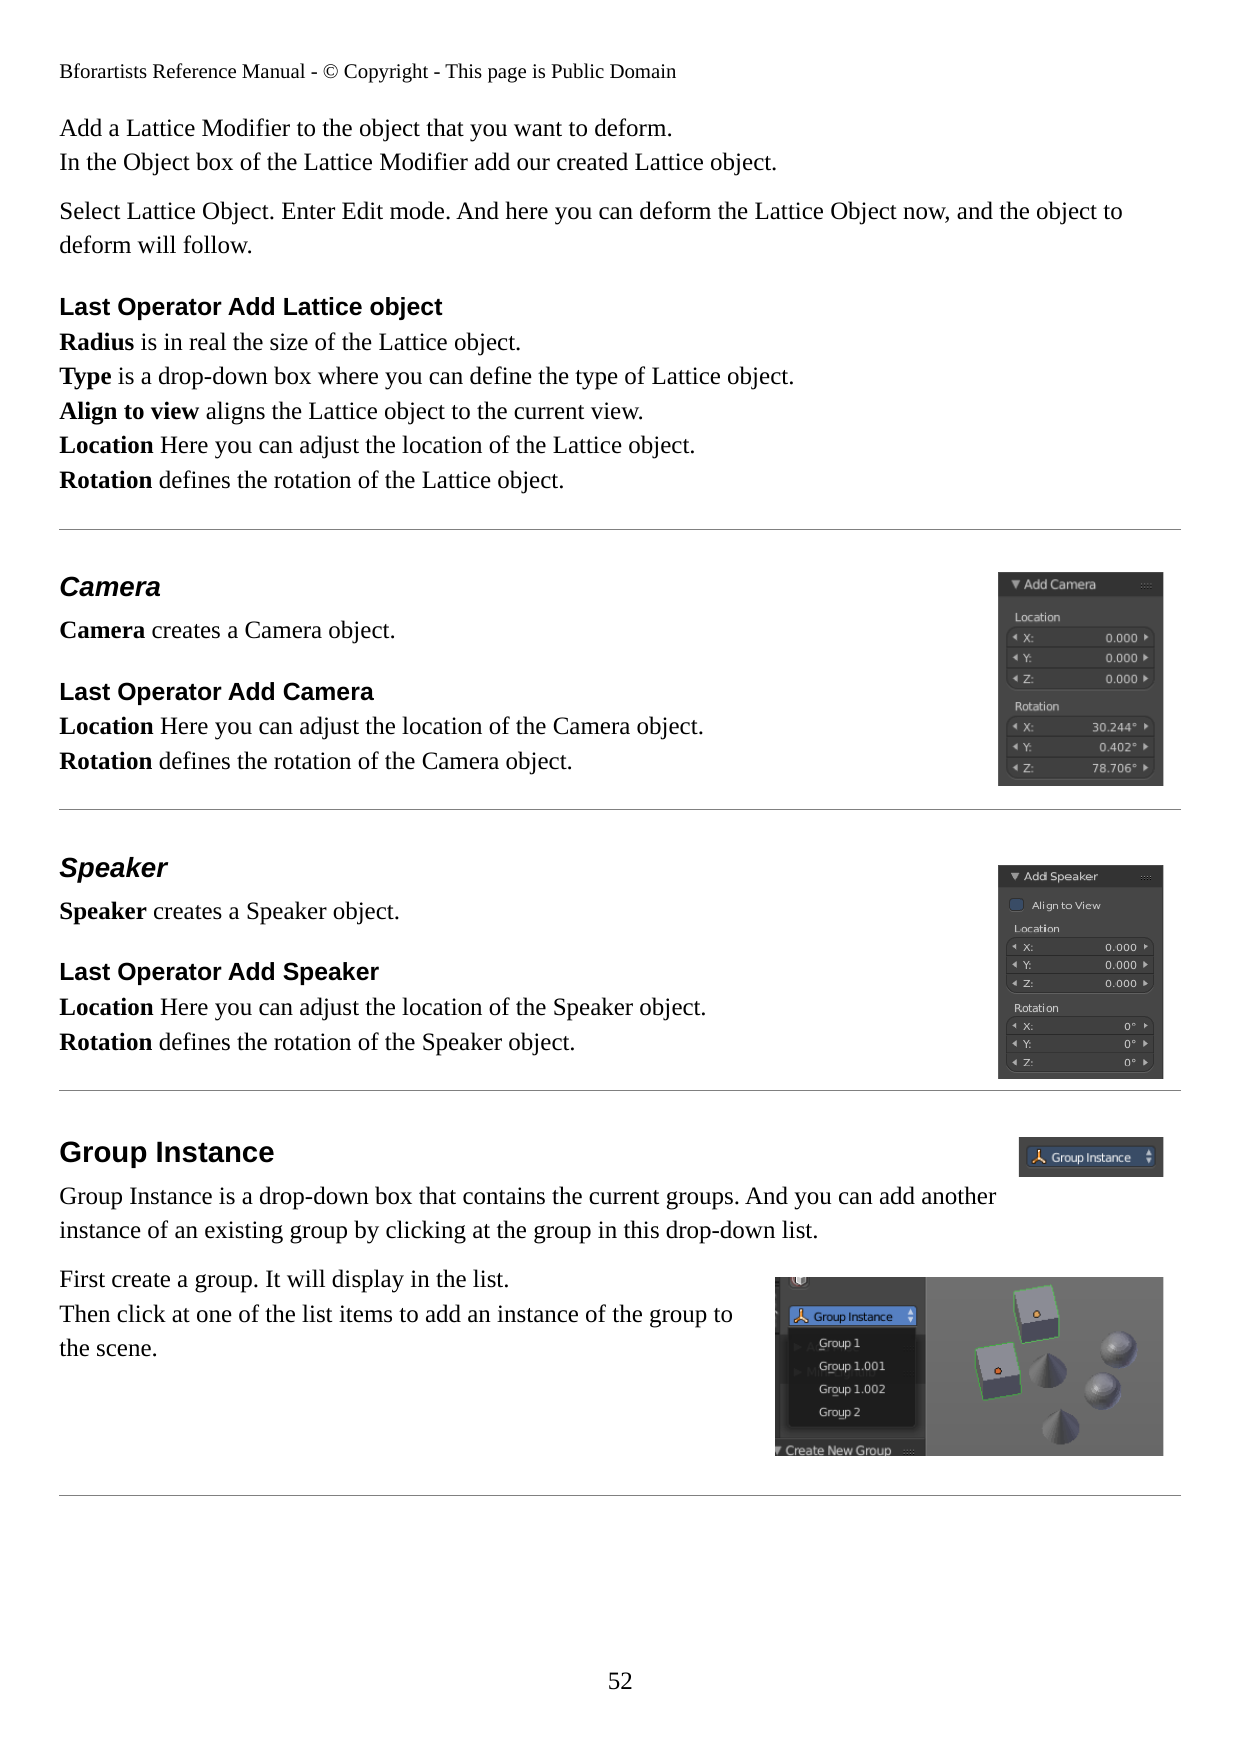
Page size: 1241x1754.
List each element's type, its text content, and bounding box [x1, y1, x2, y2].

picture [1018, 1137, 1164, 1177]
text First create a group. It will display in the list. Then click at one of the list items to add an instance of the group to the scene. [59, 1264, 1181, 1362]
subtitle Last Operator Add Camera [59, 677, 998, 705]
subtitle Camera [59, 571, 1181, 602]
subtitle Group Instance [59, 1134, 1181, 1168]
text Add a Lattice Modifier to the object that you want to deform. In the Object box of the Lattice Modifier add our created Lattice object. [59, 113, 1181, 176]
picture [775, 1277, 1164, 1456]
text Select Lattice Object. Enter Edit mode. And here you can deform the Lattice Object now, and the object to deform will follow. [59, 196, 1181, 259]
text Location Here you can adjust the location of the Camera object. Rotation defines the rotation of the Camera object. [59, 711, 998, 774]
text Speaker creates a Speaker object. [59, 896, 998, 925]
subtitle Speaker [59, 852, 1181, 883]
subtitle Last Operator Add Speaker [59, 957, 998, 986]
text Camera creates a Camera object. [59, 615, 998, 644]
picture [998, 572, 1164, 786]
text Group Instance is a drop-down box that contains the current groups. And you can add another instance of an existing group by clicking at the group in this drop-down list. [59, 1181, 1181, 1244]
text Radius is in real the size of the Lattice object. Type is a drop-down box where you can define the type of Lattice object. Align to view aligns the Lattice object to the current view. Location Here you can adjust the location of the Lattice object. Rotation defines the rotation of the Lattice object. [59, 327, 1181, 494]
text Location Here you can adjust the location of the Speaker object. Rotation defines the rotation of the Speaker object. [59, 992, 998, 1056]
subtitle Last Operator Add Lattice object [59, 292, 1181, 321]
picture [998, 865, 1164, 1079]
